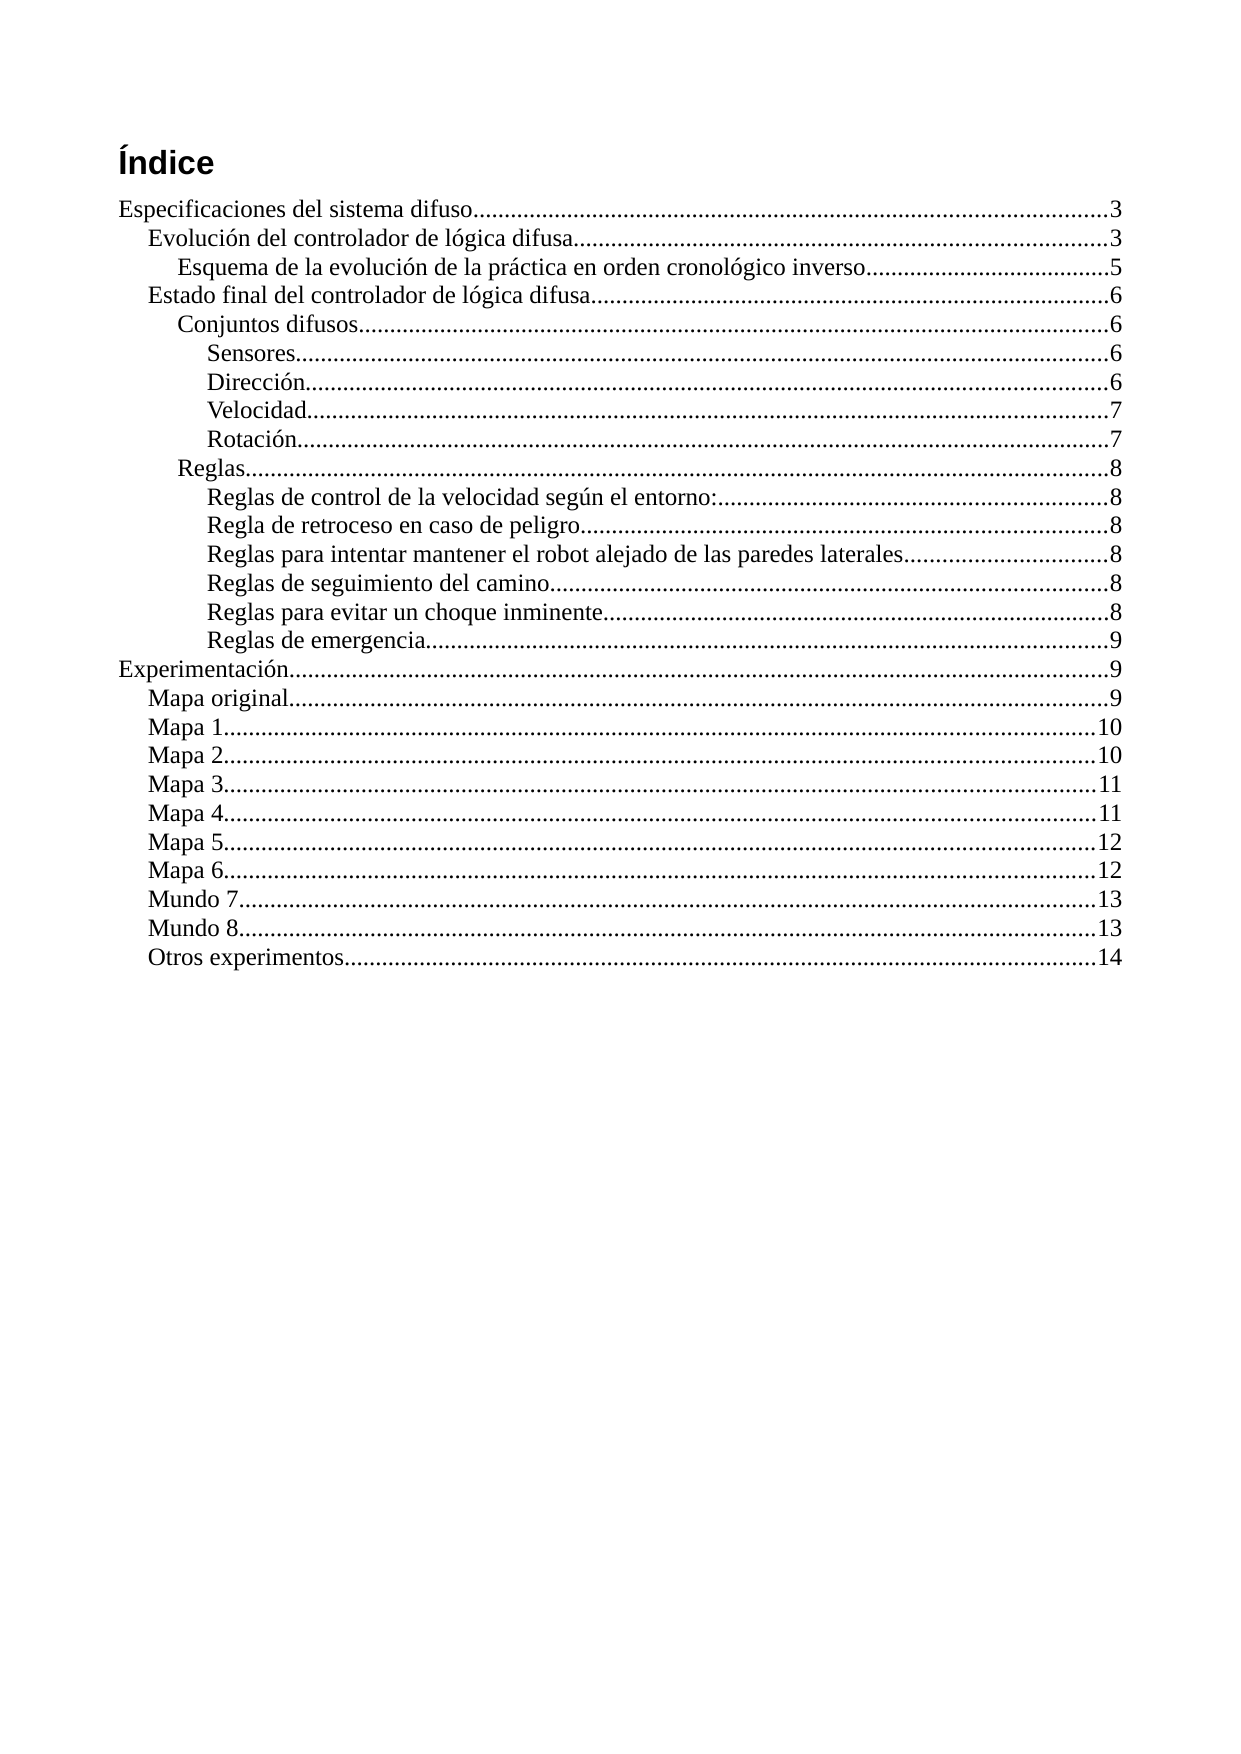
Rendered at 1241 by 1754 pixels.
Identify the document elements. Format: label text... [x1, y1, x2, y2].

text Otros experimentos 14 [148, 942, 1122, 970]
text Mundo 8 13 [148, 913, 1122, 942]
text Reglas de control de la velocidad según el entorno: 8 [207, 482, 1122, 510]
text Evolución del controlador de lógica difusa 3 [148, 223, 1122, 252]
subtitle Índice [118, 143, 1122, 182]
text Reglas de seguimiento del camino 8 [207, 568, 1122, 597]
text Mapa 3 11 [148, 769, 1122, 798]
text Velocidad 7 [207, 395, 1122, 424]
text Mapa 1 10 [148, 712, 1122, 740]
text Dirección 6 [207, 367, 1122, 395]
text Reglas para intentar mantener el robot alejado de las paredes laterales 8 [207, 539, 1122, 568]
text Mapa 2 10 [148, 740, 1122, 769]
text Reglas de emergencia 9 [207, 625, 1122, 654]
text Regla de retroceso en caso de peligro 8 [207, 510, 1122, 539]
text Mapa 6 12 [148, 855, 1122, 884]
text Mapa original 9 [148, 683, 1122, 712]
text Especificaciones del sistema difuso 3 [118, 194, 1122, 223]
text Experimentación 9 [118, 654, 1122, 683]
text Mapa 4 11 [148, 798, 1122, 827]
text Mundo 7 13 [148, 884, 1122, 913]
text Reglas para evitar un choque inminente 8 [207, 597, 1122, 625]
text Esquema de la evolución de la práctica en orden cronológico inverso 5 [177, 252, 1122, 280]
text Conjuntos difusos 6 [177, 309, 1122, 338]
text Reglas 8 [177, 453, 1122, 482]
text Estado final del controlador de lógica difusa 6 [148, 280, 1122, 309]
text Rotación 7 [207, 424, 1122, 453]
text Sensores 6 [207, 338, 1122, 367]
text Mapa 5 12 [148, 827, 1122, 855]
